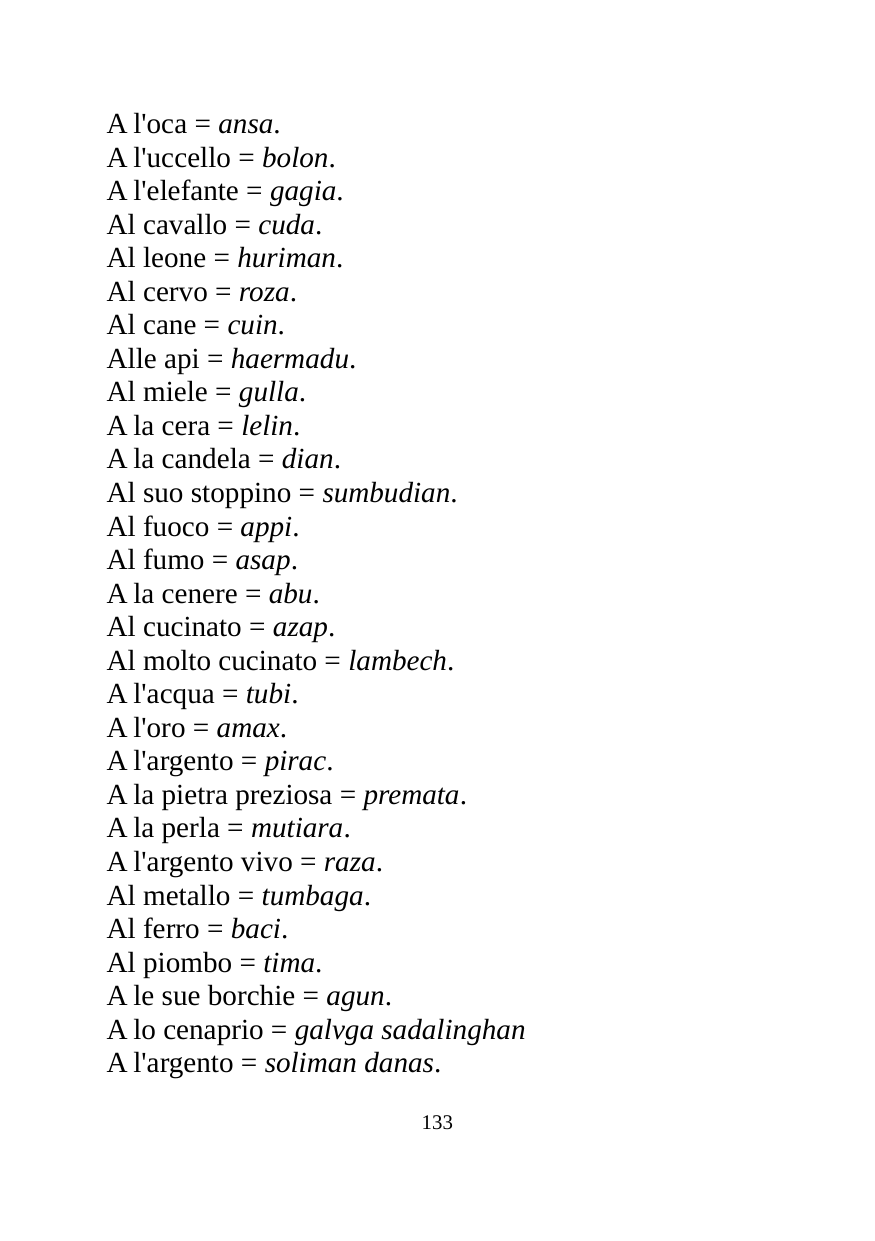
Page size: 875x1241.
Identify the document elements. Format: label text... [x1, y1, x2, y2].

text A la cenere = abu. [106, 576, 768, 609]
text Al piombo = tima. [106, 945, 768, 978]
text Al fuoco = appi. [106, 509, 768, 542]
text A l'argento = pirac. [106, 743, 768, 777]
text A le sue borchie = agun. [106, 978, 768, 1012]
text Al miele = gulla. [106, 374, 768, 408]
text Al ferro = baci. [106, 911, 768, 945]
text A l'uccello = bolon. [106, 140, 768, 173]
text Al suo stoppino = sumbudian. [106, 475, 768, 509]
text Al molto cucinato = lambech. [106, 643, 768, 676]
text A l'elefante = gagia. [106, 173, 768, 207]
text Al cucinato = azap. [106, 609, 768, 643]
text Al metallo = tumbaga. [106, 878, 768, 911]
text A la cera = lelin. [106, 408, 768, 442]
text A l'argento vivo = raza. [106, 844, 768, 878]
text Al cavallo = cuda. [106, 207, 768, 240]
text A la perla = mutiara. [106, 811, 768, 844]
text Al cane = cuin. [106, 307, 768, 341]
text Al fumo = asap. [106, 542, 768, 576]
text A la pietra preziosa = premata. [106, 777, 768, 811]
text A l'oro = amax. [106, 710, 768, 743]
text A l'acqua = tubi. [106, 676, 768, 710]
text Al leone = huriman. [106, 240, 768, 274]
text A l'oca = ansa. [106, 106, 768, 140]
text Al cervo = roza. [106, 274, 768, 307]
text Alle api = haermadu. [106, 341, 768, 374]
text A lo cenaprio = galvga sadalinghan [106, 1012, 768, 1045]
text A l'argento = soliman danas. [106, 1045, 768, 1079]
text A la candela = dian. [106, 442, 768, 475]
